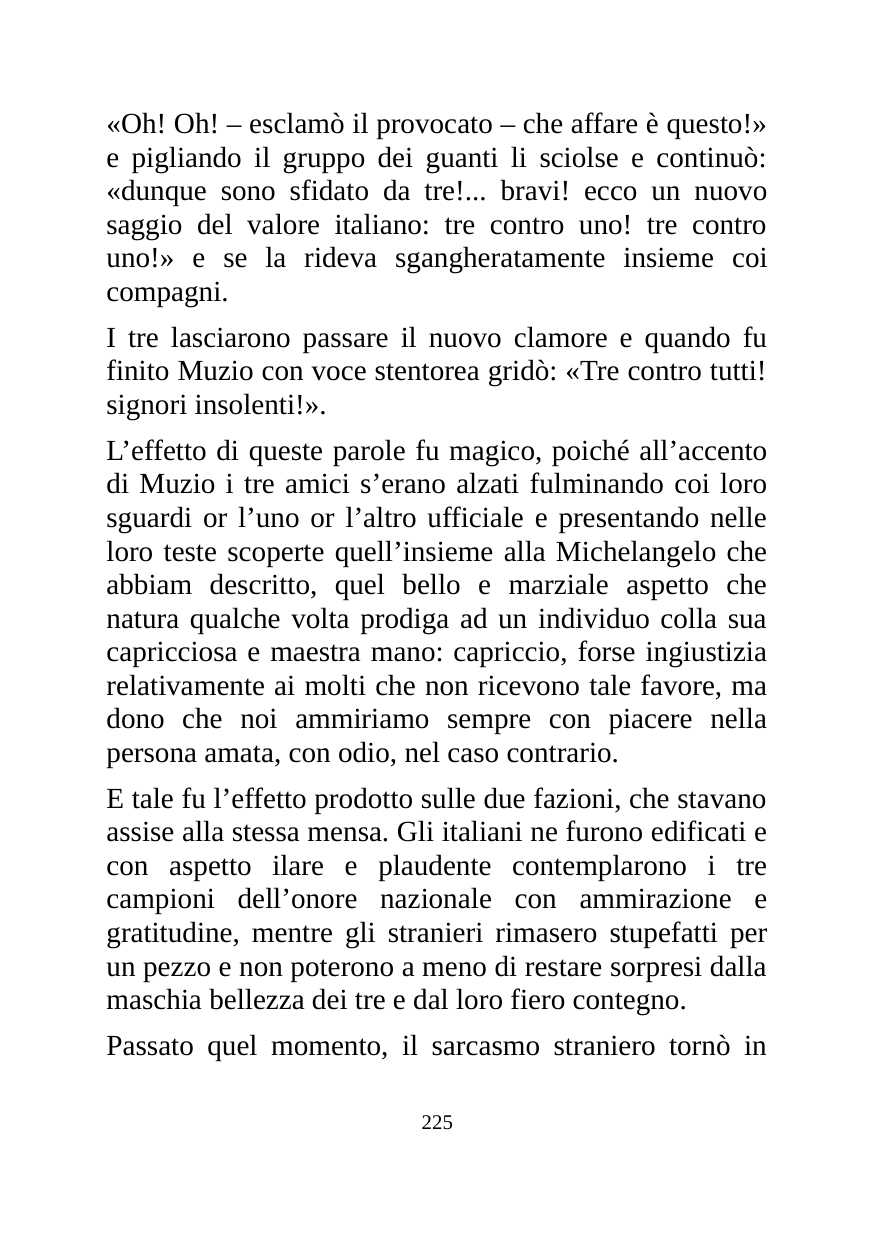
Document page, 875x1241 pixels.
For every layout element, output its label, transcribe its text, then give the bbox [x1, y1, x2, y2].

text E tale fu l’effetto prodotto sulle due fazioni, che stavano assise alla stessa mensa. Gli italiani ne furono edificati e con aspetto ilare e plaudente contemplarono i tre campioni dell’onore nazionale con ammirazione e gratitudine, mentre gli stranieri rimasero stupefatti per un pezzo e non poterono a meno di restare sorpresi dalla maschia bellezza dei tre e dal loro fiero contegno. [106, 781, 768, 1016]
text «Oh! Oh! – esclamò il provocato – che affare è questo!» e pigliando il gruppo dei guanti li sciolse e continuò: «dunque sono sfidato da tre!... bravi! ecco un nuovo saggio del valore italiano: tre contro uno! tre contro uno!» e se la rideva sgangheratamente insieme coi compagni. [106, 106, 768, 307]
text I tre lasciarono passare il nuovo clamore e quando fu finito Muzio con voce stentorea gridò: «Tre contro tutti! signori insolenti!». [106, 320, 768, 421]
text Passato quel momento, il sarcasmo straniero tornò in [106, 1028, 768, 1062]
text L’effetto di queste parole fu magico, poiché all’accento di Muzio i tre amici s’erano alzati fulminando coi loro sguardi or l’uno or l’altro ufficiale e presentando nelle loro teste scoperte quell’insieme alla Michelangelo che abbiam descritto, quel bello e marziale aspetto che natura qualche volta prodiga ad un individuo colla sua capricciosa e maestra mano: capriccio, forse ingiustizia relativamente ai molti che non ricevono tale favore, ma dono che noi ammiriamo sempre con piacere nella persona amata, con odio, nel caso contrario. [106, 433, 768, 768]
